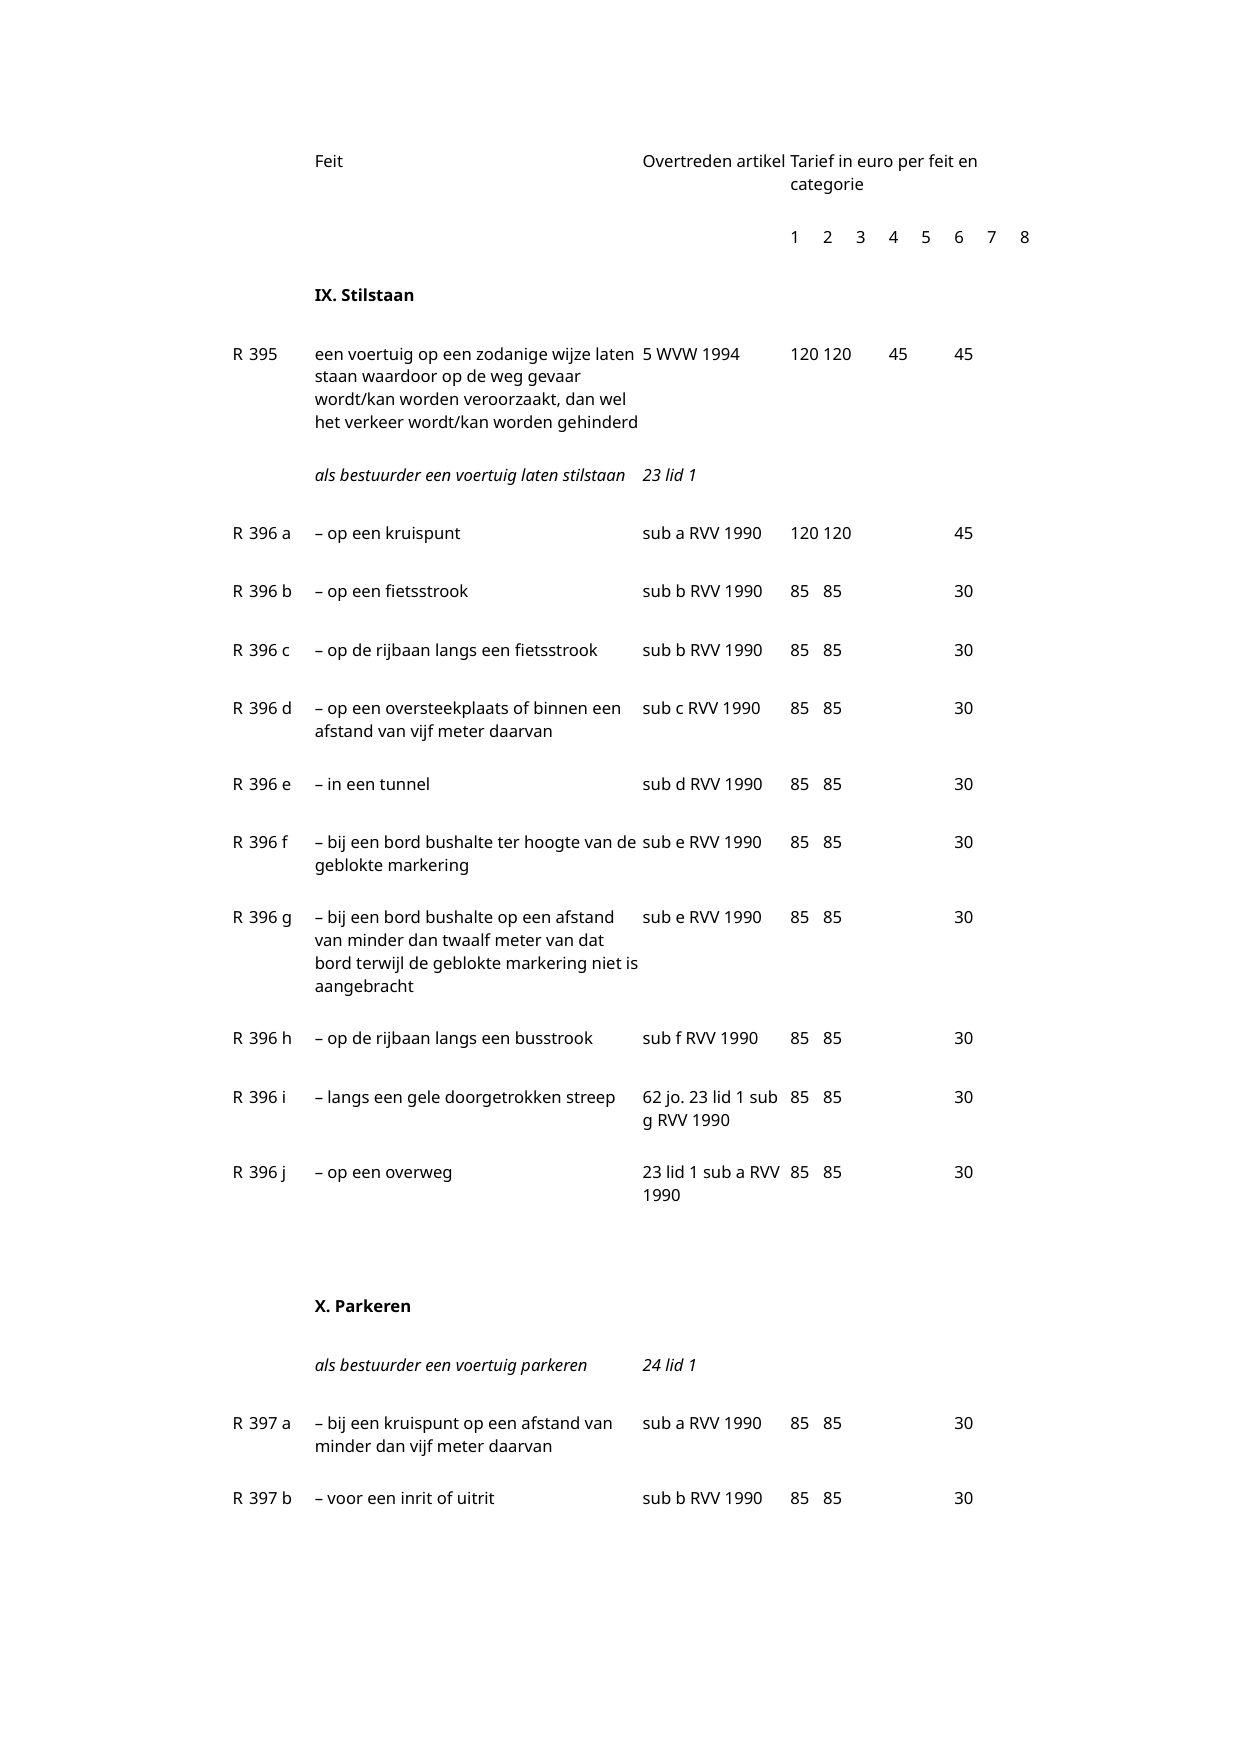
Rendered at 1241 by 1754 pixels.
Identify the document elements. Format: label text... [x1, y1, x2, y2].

table_cell [1020, 831, 1053, 906]
table_cell [856, 1353, 888, 1412]
table_cell [249, 1295, 282, 1353]
table_cell 396 [249, 580, 282, 638]
table_cell [921, 697, 954, 772]
table_cell [889, 1295, 921, 1353]
table_cell [249, 1353, 282, 1412]
table_cell [987, 1487, 1020, 1545]
table_cell [889, 831, 921, 906]
table_cell [233, 284, 249, 342]
table_cell 45 [954, 342, 987, 463]
table_cell 85 [823, 1487, 856, 1545]
table_cell g [282, 906, 314, 1027]
table_cell als bestuurder een voertuig parkeren [315, 1353, 642, 1412]
table_cell sub b RVV 1990 [643, 1487, 790, 1545]
table_cell [1020, 1027, 1053, 1085]
table_cell [282, 284, 314, 342]
table_cell [249, 284, 282, 342]
table_cell 85 [823, 1027, 856, 1085]
table_cell [856, 1027, 888, 1085]
table_cell R [233, 1085, 249, 1161]
table_cell [233, 1295, 249, 1353]
table_cell [790, 284, 823, 342]
table_cell [889, 1161, 921, 1236]
table_cell 4 [889, 225, 921, 284]
table_cell [889, 580, 921, 638]
table_cell R [233, 1027, 249, 1085]
table_cell 85 [823, 772, 856, 831]
table_cell [1020, 639, 1053, 697]
table_cell 30 [954, 697, 987, 772]
table_cell 396 [249, 697, 282, 772]
table_cell [856, 1487, 888, 1545]
table_cell [1020, 1412, 1053, 1487]
table_cell 45 [889, 342, 921, 463]
table_cell – in een tunnel [315, 772, 642, 831]
table_cell [889, 639, 921, 697]
table_cell [889, 1236, 921, 1295]
table_cell – op een fietsstrook [315, 580, 642, 638]
table_cell [987, 580, 1020, 638]
table_cell [987, 831, 1020, 906]
table_cell [921, 284, 954, 342]
table_cell j [282, 1161, 314, 1236]
table_cell – op een overweg [315, 1161, 642, 1236]
table_cell [315, 225, 642, 284]
table_cell 85 [823, 831, 856, 906]
table_cell [790, 463, 823, 522]
table_cell 396 [249, 906, 282, 1027]
table_cell [987, 1295, 1020, 1353]
table_cell 1 [790, 225, 823, 284]
table_cell [249, 1236, 282, 1295]
table_cell 396 [249, 1027, 282, 1085]
table_cell 85 [823, 906, 856, 1027]
table_cell [1020, 1236, 1053, 1295]
table_cell e [282, 772, 314, 831]
table_cell R [233, 1487, 249, 1545]
table_cell [987, 1412, 1020, 1487]
table_cell c [282, 639, 314, 697]
table_cell 85 [823, 639, 856, 697]
table_cell [1020, 1487, 1053, 1545]
table_cell [921, 342, 954, 463]
table_cell IX. Stilstaan [315, 284, 642, 342]
table_header Tarief in euro per feit en categorie [790, 150, 1053, 225]
table_cell [823, 1353, 856, 1412]
table_cell [921, 772, 954, 831]
table_cell sub b RVV 1990 [643, 580, 790, 638]
table_cell [889, 1353, 921, 1412]
table_cell [987, 1027, 1020, 1085]
table_header [233, 150, 249, 225]
table_cell [1020, 697, 1053, 772]
table_cell 397 [249, 1487, 282, 1545]
table_cell 24 lid 1 [643, 1353, 790, 1412]
table_cell [921, 1487, 954, 1545]
table_cell [1020, 1161, 1053, 1236]
table_cell [823, 284, 856, 342]
table_cell sub e RVV 1990 [643, 831, 790, 906]
table_cell [889, 522, 921, 580]
table_cell sub b RVV 1990 [643, 639, 790, 697]
table_cell 85 [790, 1085, 823, 1161]
table_cell 23 lid 1 [643, 463, 790, 522]
table_cell [921, 1085, 954, 1161]
table_cell – bij een bord bushalte op een afstand van minder dan twaalf meter van dat bord terwijl de geblokte markering niet is aangebracht [315, 906, 642, 1027]
table_cell X. Parkeren [315, 1295, 642, 1353]
table_cell [856, 906, 888, 1027]
table_cell R [233, 639, 249, 697]
table_cell R [233, 772, 249, 831]
table_cell [1020, 284, 1053, 342]
table_cell [921, 831, 954, 906]
table_cell – bij een kruispunt op een afstand van minder dan vijf meter daarvan [315, 1412, 642, 1487]
table_cell [282, 342, 314, 463]
table_cell [823, 463, 856, 522]
table_cell [1020, 1295, 1053, 1353]
table_cell i [282, 1085, 314, 1161]
table_cell 120 [823, 342, 856, 463]
table_cell [889, 1027, 921, 1085]
table_cell R [233, 831, 249, 906]
table_cell [921, 639, 954, 697]
table_cell a [282, 1412, 314, 1487]
table_cell [987, 284, 1020, 342]
table_cell 396 [249, 831, 282, 906]
table_cell R [233, 522, 249, 580]
table_cell [921, 1295, 954, 1353]
table_cell 30 [954, 906, 987, 1027]
table_cell [889, 697, 921, 772]
table_cell [954, 1236, 987, 1295]
table_cell – op de rijbaan langs een fietsstrook [315, 639, 642, 697]
table_cell [1020, 463, 1053, 522]
table_cell [889, 906, 921, 1027]
table_cell [233, 225, 249, 284]
table_cell [790, 1353, 823, 1412]
table_cell R [233, 342, 249, 463]
table_cell 30 [954, 1161, 987, 1236]
table_cell [1020, 906, 1053, 1027]
table_cell [889, 1085, 921, 1161]
table_cell [921, 1027, 954, 1085]
table_cell [889, 463, 921, 522]
table_cell sub c RVV 1990 [643, 697, 790, 772]
table_cell als bestuurder een voertuig laten stilstaan [315, 463, 642, 522]
table_cell [889, 1412, 921, 1487]
table_cell [643, 284, 790, 342]
table_cell [856, 772, 888, 831]
table_cell [282, 225, 314, 284]
table_cell R [233, 697, 249, 772]
table_cell 85 [790, 1412, 823, 1487]
table_cell – langs een gele doorgetrokken streep [315, 1085, 642, 1161]
table_cell [889, 772, 921, 831]
table_cell – op een kruispunt [315, 522, 642, 580]
table_cell [233, 1236, 249, 1295]
table_cell [282, 1295, 314, 1353]
table_cell [987, 697, 1020, 772]
table_cell – voor een inrit of uitrit [315, 1487, 642, 1545]
table_cell 85 [823, 1161, 856, 1236]
table_cell [921, 463, 954, 522]
table_cell R [233, 580, 249, 638]
table_cell [643, 225, 790, 284]
table_cell – op de rijbaan langs een busstrook [315, 1027, 642, 1085]
table_cell [856, 1295, 888, 1353]
table_cell een voertuig op een zodanige wijze laten staan waardoor op de weg gevaar wordt/kan worden veroorzaakt, dan wel het verkeer wordt/kan worden gehinderd [315, 342, 642, 463]
table_cell [856, 1085, 888, 1161]
table_cell [233, 1353, 249, 1412]
table_cell [856, 697, 888, 772]
table_cell 85 [790, 580, 823, 638]
table_cell [921, 1161, 954, 1236]
table_cell [790, 1295, 823, 1353]
table_cell [1020, 1085, 1053, 1161]
table_cell [790, 1236, 823, 1295]
table_cell [987, 1236, 1020, 1295]
table_cell 396 [249, 1161, 282, 1236]
table_cell [282, 1353, 314, 1412]
table_cell [856, 284, 888, 342]
table_cell 30 [954, 772, 987, 831]
table_cell 85 [790, 1027, 823, 1085]
table_cell [856, 522, 888, 580]
table_cell R [233, 1412, 249, 1487]
table_cell 85 [790, 1161, 823, 1236]
table_cell [1020, 342, 1053, 463]
table_header Feit [315, 150, 642, 225]
table_cell 30 [954, 580, 987, 638]
table_cell [954, 1353, 987, 1412]
table_cell 7 [987, 225, 1020, 284]
table_cell 30 [954, 831, 987, 906]
table_cell [856, 580, 888, 638]
table_cell b [282, 580, 314, 638]
table_cell 396 [249, 522, 282, 580]
table_cell [315, 1236, 642, 1295]
table_cell 30 [954, 1027, 987, 1085]
table_cell R [233, 906, 249, 1027]
table_cell [987, 772, 1020, 831]
table_cell 397 [249, 1412, 282, 1487]
table_cell 5 WVW 1994 [643, 342, 790, 463]
table_cell 85 [790, 639, 823, 697]
table_cell 45 [954, 522, 987, 580]
table_cell [889, 1487, 921, 1545]
table_cell [921, 580, 954, 638]
table_cell b [282, 1487, 314, 1545]
table_cell [921, 1412, 954, 1487]
table_cell [1020, 522, 1053, 580]
table_cell 120 [823, 522, 856, 580]
table_cell [1020, 772, 1053, 831]
table_cell sub d RVV 1990 [643, 772, 790, 831]
table_cell 30 [954, 1085, 987, 1161]
table_cell 85 [823, 1085, 856, 1161]
table_cell 85 [790, 1487, 823, 1545]
table_header Overtreden artikel [643, 150, 790, 225]
table_cell 396 [249, 639, 282, 697]
table_cell [987, 1161, 1020, 1236]
table_cell 120 [790, 342, 823, 463]
table_cell 6 [954, 225, 987, 284]
table_cell – bij een bord bushalte ter hoogte van de geblokte markering [315, 831, 642, 906]
table_cell [823, 1236, 856, 1295]
table_cell 23 lid 1 sub a RVV 1990 [643, 1161, 790, 1236]
table_cell d [282, 697, 314, 772]
table_cell [921, 1236, 954, 1295]
table_cell [856, 1161, 888, 1236]
table_cell 120 [790, 522, 823, 580]
table_cell 85 [790, 772, 823, 831]
table_cell sub a RVV 1990 [643, 1412, 790, 1487]
table_cell [282, 1236, 314, 1295]
table_cell [856, 342, 888, 463]
table_cell 396 [249, 1085, 282, 1161]
table_cell 5 [921, 225, 954, 284]
table_cell 3 [856, 225, 888, 284]
table_cell [954, 463, 987, 522]
table_cell [856, 463, 888, 522]
table_cell [954, 1295, 987, 1353]
table_cell [249, 225, 282, 284]
table_cell a [282, 522, 314, 580]
table_cell 85 [823, 697, 856, 772]
table_header [282, 150, 314, 225]
table_cell 85 [823, 1412, 856, 1487]
table_cell sub a RVV 1990 [643, 522, 790, 580]
table_cell [643, 1236, 790, 1295]
table_cell 62 jo. 23 lid 1 sub g RVV 1990 [643, 1085, 790, 1161]
table_cell [856, 1236, 888, 1295]
table_cell 85 [790, 831, 823, 906]
table_cell [987, 906, 1020, 1027]
table_cell 85 [790, 906, 823, 1027]
table_cell [233, 463, 249, 522]
table_cell 85 [790, 697, 823, 772]
table_cell [987, 342, 1020, 463]
table_cell [823, 1295, 856, 1353]
table_cell R [233, 1161, 249, 1236]
table_cell 85 [823, 580, 856, 638]
table_cell [282, 463, 314, 522]
table_cell [249, 463, 282, 522]
table_cell [856, 639, 888, 697]
table_cell [921, 906, 954, 1027]
table_cell [856, 831, 888, 906]
table_cell 396 [249, 772, 282, 831]
table_cell [1020, 1353, 1053, 1412]
table_cell [643, 1295, 790, 1353]
table_cell [954, 284, 987, 342]
table_cell [987, 463, 1020, 522]
table_cell 30 [954, 1412, 987, 1487]
table_cell sub f RVV 1990 [643, 1027, 790, 1085]
table_header [249, 150, 282, 225]
table_cell h [282, 1027, 314, 1085]
table_cell 30 [954, 639, 987, 697]
table_cell 30 [954, 1487, 987, 1545]
table_cell [921, 522, 954, 580]
table_cell [921, 1353, 954, 1412]
table_cell [987, 1085, 1020, 1161]
table_cell 8 [1020, 225, 1053, 284]
table_cell 2 [823, 225, 856, 284]
table_cell 395 [249, 342, 282, 463]
table_cell [987, 522, 1020, 580]
table_cell f [282, 831, 314, 906]
table_cell – op een oversteekplaats of binnen een afstand van vijf meter daarvan [315, 697, 642, 772]
table_cell [987, 1353, 1020, 1412]
table_cell [889, 284, 921, 342]
table_cell sub e RVV 1990 [643, 906, 790, 1027]
table_cell [1020, 580, 1053, 638]
table_cell [856, 1412, 888, 1487]
table_cell [987, 639, 1020, 697]
